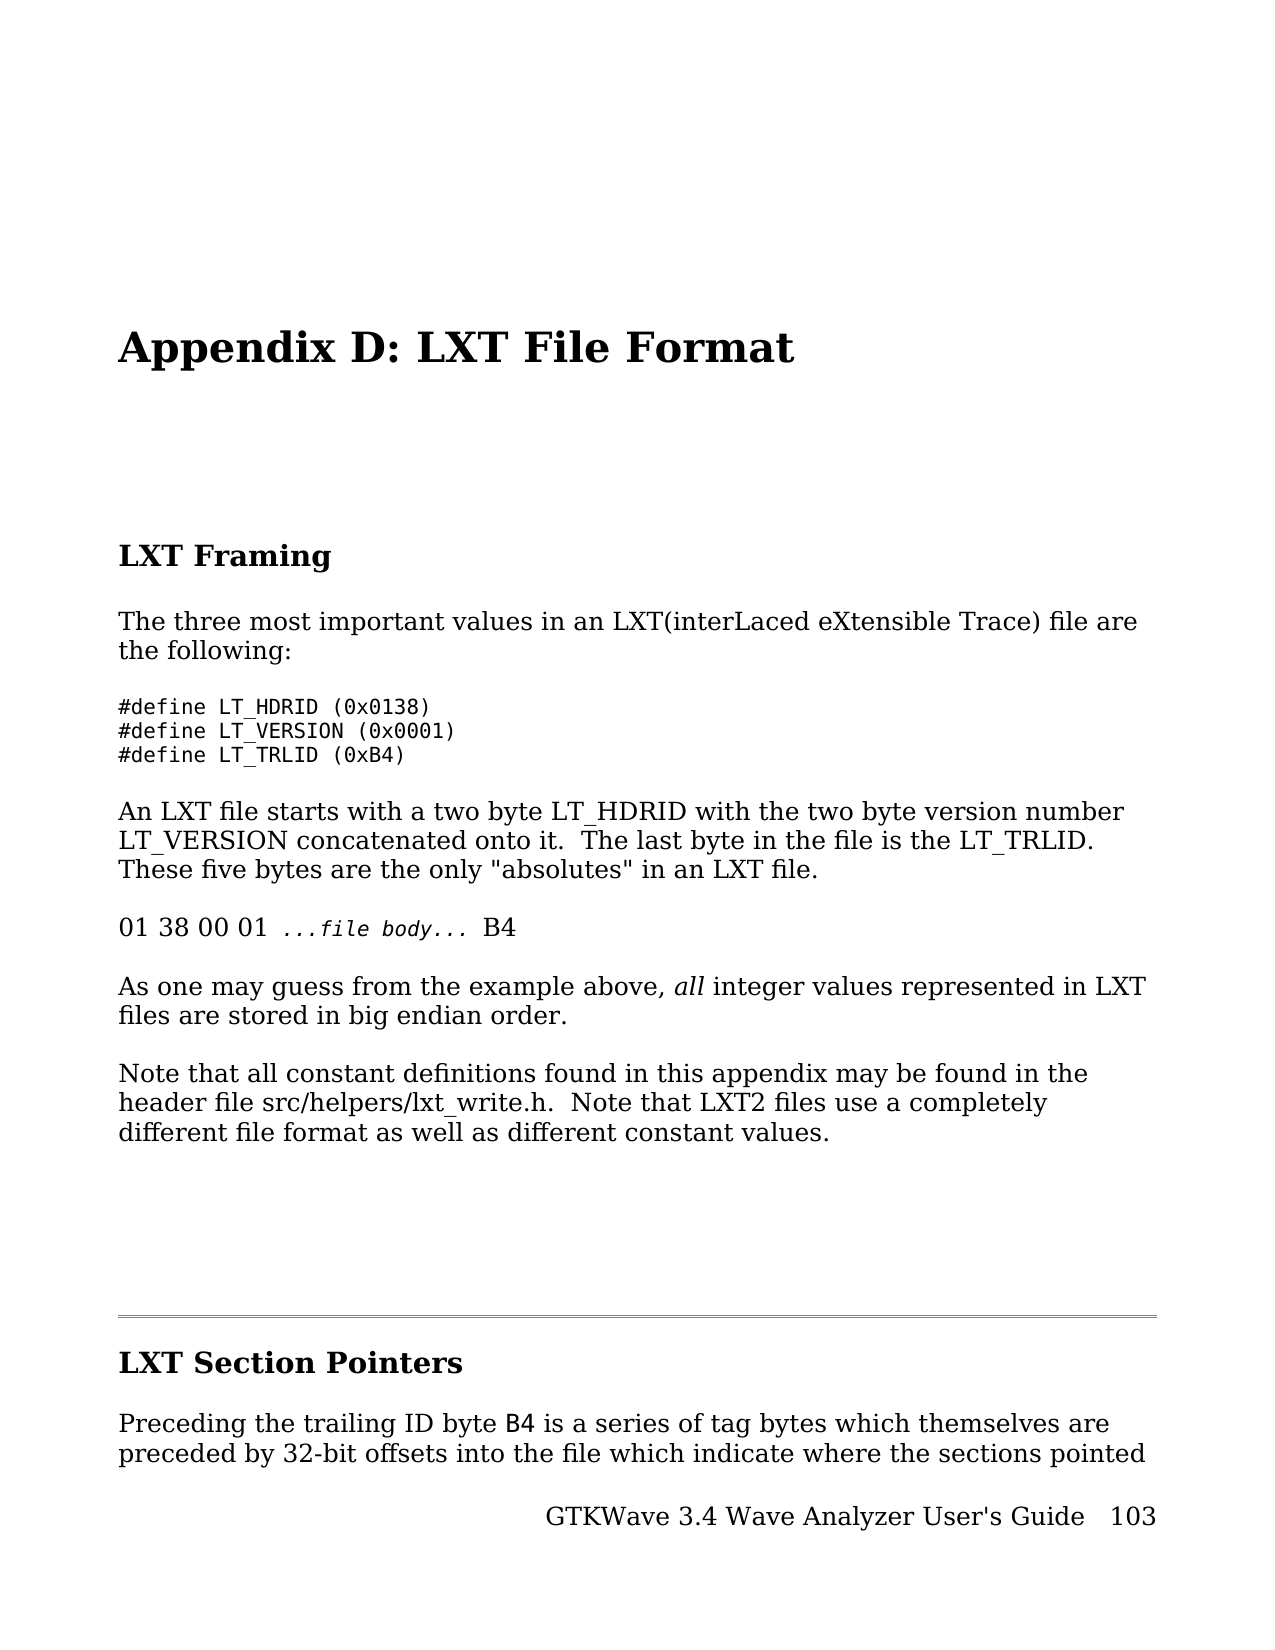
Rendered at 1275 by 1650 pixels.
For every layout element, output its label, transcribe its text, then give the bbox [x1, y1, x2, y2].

subtitle LXT Framing [118, 539, 1157, 573]
text LXT Section Pointers [118, 1318, 1157, 1381]
text Note that all constant definitions found in this appendix may be found in the header file src/helpers/lxt_write.h. Note that LXT2 files use a completely different file format as well as different constant values. [118, 1059, 1157, 1147]
text Preceding the trailing ID byte B4 is a series of tag bytes which themselves are preceded by 32-bit offsets into the file which indicate where the sections pointed [118, 1381, 1157, 1468]
subtitle Appendix D: LXT File Format [118, 324, 1157, 373]
text The three most important values in an LXT(interLaced eXtensible Trace) file are the following: #define LT_HDRID (0x0138) #define LT_VERSION (0x0001) #define LT_TRLID (0xB4) An LXT file starts with a two byte LT_HDRID with the two byte version number LT_VERSION concatenated onto it. The last byte in the file is the LT_TRLID. These five bytes are the only "absolutes" in an LXT file. 01 38 00 01 ...file body... B4 As one may guess from the example above, all integer values represented in LXT files are stored in big endian order. [118, 607, 1157, 1030]
